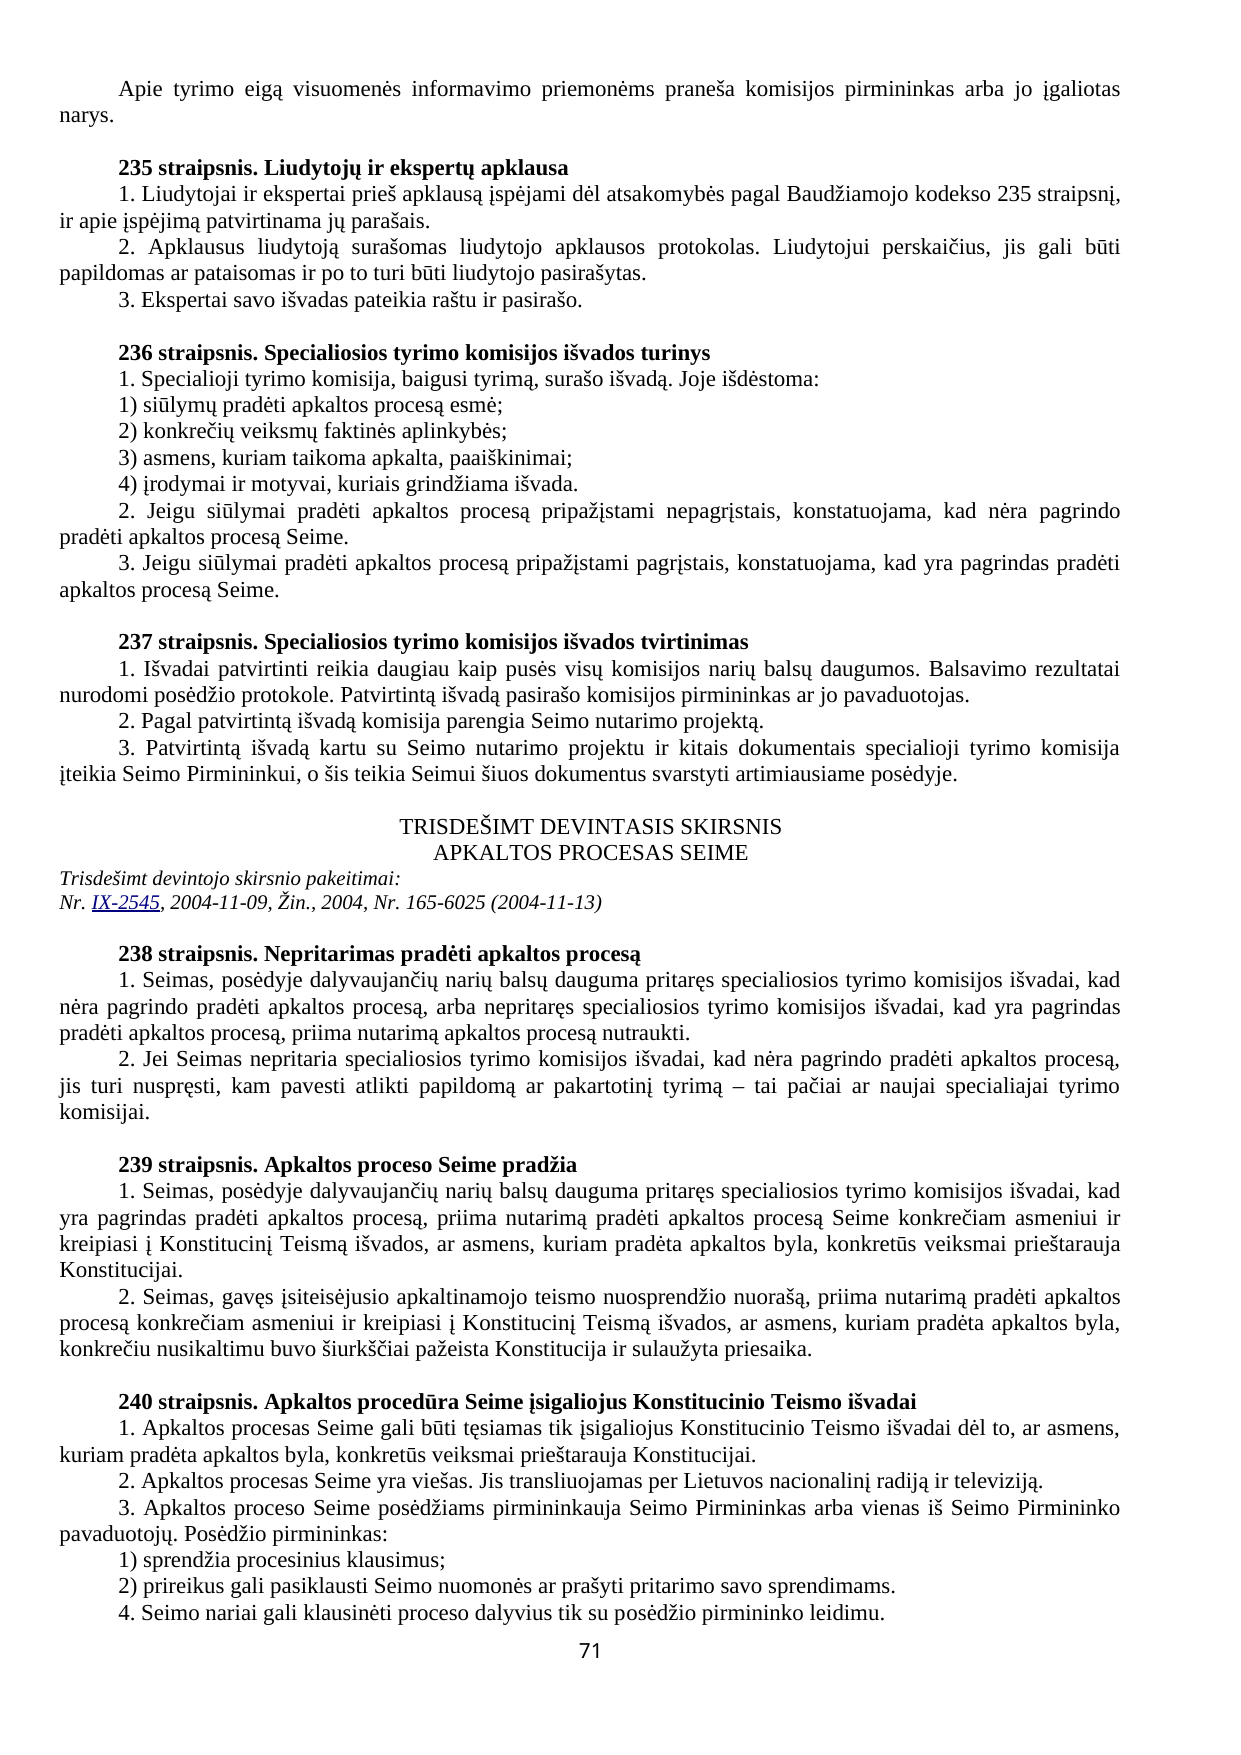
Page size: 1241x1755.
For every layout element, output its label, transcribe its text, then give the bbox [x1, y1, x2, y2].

text 235 straipsnis. Liudytojų ir ekspertų apklausa [59, 154, 1122, 180]
text 3. Apkaltos proceso Seime posėdžiams pirmininkauja Seimo Pirmininkas arba vienas iš Seimo Pirmininko pavaduotojų. Posėdžio pirmininkas: [59, 1493, 1122, 1546]
text 2. Jei Seimas nepritaria specialiosios tyrimo komisijos išvadai, kad nėra pagrindo pradėti apkaltos procesą, jis turi nuspręsti, kam pavesti atlikti papildomą ar pakartotinį tyrimą – tai pačiai ar naujai specialiajai tyrimo komisijai. [59, 1046, 1122, 1124]
text 3. Patvirtintą išvadą kartu su Seimo nutarimo projektu ir kitais dokumentais specialioji tyrimo komisija įteikia Seimo Pirmininkui, o šis teikia Seimui šiuos dokumentus svarstyti artimiausiame posėdyje. [59, 734, 1122, 787]
text Trisdešimt devintojo skirsnio pakeitimai: [59, 866, 1122, 890]
text 1) siūlymų pradėti apkaltos procesą esmė; [59, 391, 1122, 418]
text 3. Ekspertai savo išvadas pateikia raštu ir pasirašo. [59, 286, 1122, 312]
text 2) prireikus gali pasiklausti Seimo nuomonės ar prašyti pritarimo savo sprendimams. [59, 1573, 1122, 1599]
text 4. Seimo nariai gali klausinėti proceso dalyvius tik su posėdžio pirmininko leidimu. [59, 1599, 1122, 1625]
text 3) asmens, kuriam taikoma apkalta, paaiškinimai; [59, 444, 1122, 470]
text 1. Išvadai patvirtinti reikia daugiau kaip pusės visų komisijos narių balsų daugumos. Balsavimo rezultatai nurodomi posėdžio protokole. Patvirtintą išvadą pasirašo komisijos pirmininkas ar jo pavaduotojas. [59, 655, 1122, 707]
text 1. Specialioji tyrimo komisija, baigusi tyrimą, surašo išvadą. Joje išdėstoma: [59, 365, 1122, 391]
text 1. Seimas, posėdyje dalyvaujančių narių balsų dauguma pritaręs specialiosios tyrimo komisijos išvadai, kad yra pagrindas pradėti apkaltos procesą, priima nutarimą pradėti apkaltos procesą Seime konkrečiam asmeniui ir kreipiasi į Konstitucinį Teismą išvados, ar asmens, kuriam pradėta apkaltos byla, konkretūs veiksmai prieštarauja Konstitucijai. [59, 1177, 1122, 1283]
text 239 straipsnis. Apkaltos proceso Seime pradžia [59, 1151, 1122, 1177]
text 2. Pagal patvirtintą išvadą komisija parengia Seimo nutarimo projektą. [59, 707, 1122, 734]
text 2. Jeigu siūlymai pradėti apkaltos procesą pripažįstami nepagrįstais, konstatuojama, kad nėra pagrindo pradėti apkaltos procesą Seime. [59, 497, 1122, 549]
subtitle APKALTOS PROCESAS SEIME [59, 839, 1122, 866]
text 1. Seimas, posėdyje dalyvaujančių narių balsų dauguma pritaręs specialiosios tyrimo komisijos išvadai, kad nėra pagrindo pradėti apkaltos procesą, arba nepritaręs specialiosios tyrimo komisijos išvadai, kad yra pagrindas pradėti apkaltos procesą, priima nutarimą apkaltos procesą nutraukti. [59, 966, 1122, 1046]
text 2. Seimas, gavęs įsiteisėjusio apkaltinamojo teismo nuosprendžio nuorašą, priima nutarimą pradėti apkaltos procesą konkrečiam asmeniui ir kreipiasi į Konstitucinį Teismą išvados, ar asmens, kuriam pradėta apkaltos byla, konkrečiu nusikaltimu buvo šiurkščiai pažeista Konstitucija ir sulaužyta priesaika. [59, 1283, 1122, 1362]
text 1. Apkaltos procesas Seime gali būti tęsiamas tik įsigaliojus Konstitucinio Teismo išvadai dėl to, ar asmens, kuriam pradėta apkaltos byla, konkretūs veiksmai prieštarauja Konstitucijai. [59, 1414, 1122, 1467]
text 238 straipsnis. Nepritarimas pradėti apkaltos procesą [59, 940, 1122, 966]
text 236 straipsnis. Specialiosios tyrimo komisijos išvados turinys [59, 338, 1122, 365]
text 4) įrodymai ir motyvai, kuriais grindžiama išvada. [59, 470, 1122, 497]
text TRISDEŠIMT DEVINTASIS SKIRSNIS [59, 813, 1122, 839]
text Nr. IX-2545, 2004-11-09, Žin., 2004, Nr. 165-6025 (2004-11-13) [59, 890, 1122, 914]
text 1. Liudytojai ir ekspertai prieš apklausą įspėjami dėl atsakomybės pagal Baudžiamojo kodekso 235 straipsnį, ir apie įspėjimą patvirtinama jų parašais. [59, 180, 1122, 233]
text 237 straipsnis. Specialiosios tyrimo komisijos išvados tvirtinimas [59, 628, 1122, 655]
text Apie tyrimo eigą visuomenės informavimo priemonėms praneša komisijos pirmininkas arba jo įgaliotas narys. [59, 75, 1122, 128]
text 2) konkrečių veiksmų faktinės aplinkybės; [59, 418, 1122, 444]
text 3. Jeigu siūlymai pradėti apkaltos procesą pripažįstami pagrįstais, konstatuojama, kad yra pagrindas pradėti apkaltos procesą Seime. [59, 549, 1122, 602]
text 1) sprendžia procesinius klausimus; [59, 1546, 1122, 1573]
text 2. Apklausus liudytoją surašomas liudytojo apklausos protokolas. Liudytojui perskaičius, jis gali būti papildomas ar pataisomas ir po to turi būti liudytojo pasirašytas. [59, 233, 1122, 286]
text 240 straipsnis. Apkaltos procedūra Seime įsigaliojus Konstitucinio Teismo išvadai [59, 1388, 1122, 1414]
text 2. Apkaltos procesas Seime yra viešas. Jis transliuojamas per Lietuvos nacionalinį radiją ir televiziją. [59, 1467, 1122, 1493]
